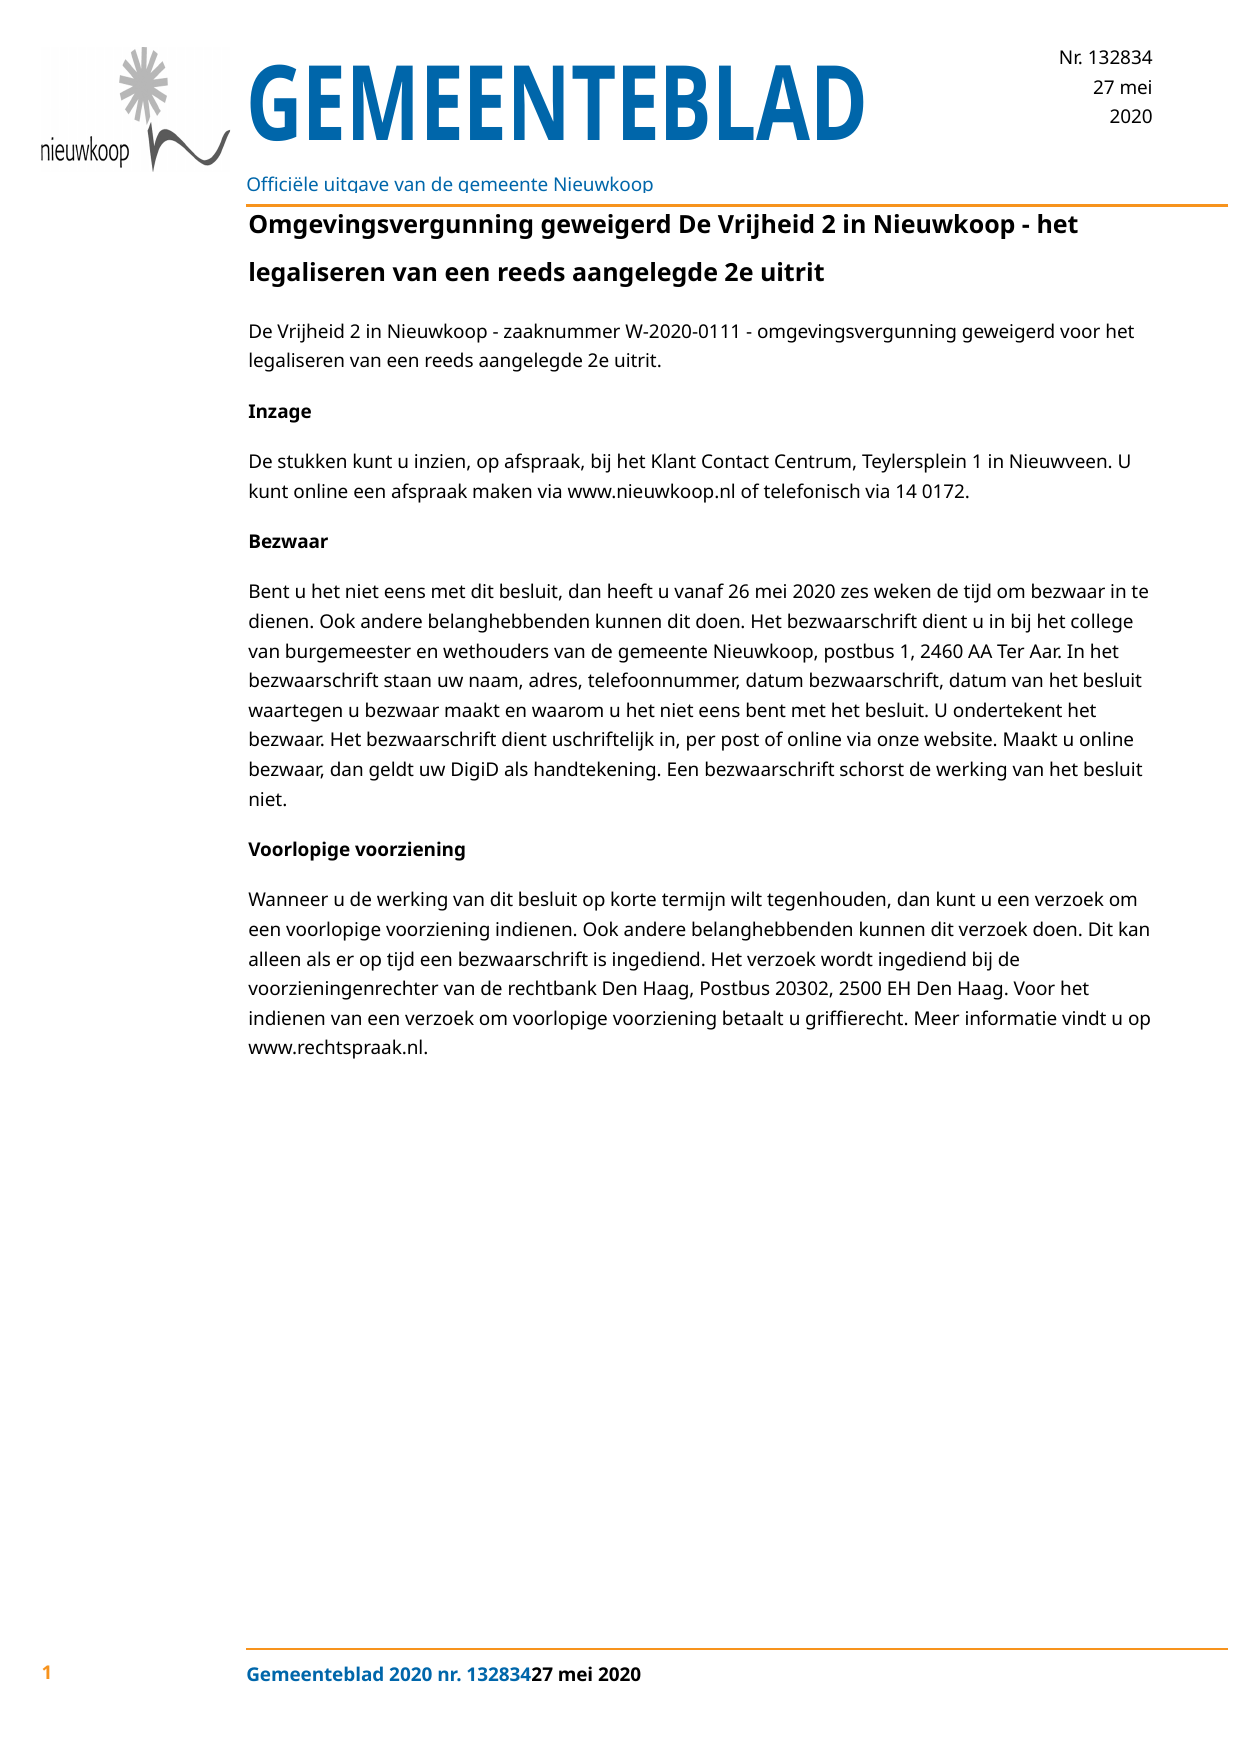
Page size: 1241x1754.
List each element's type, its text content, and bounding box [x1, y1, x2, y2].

text Wanneer u de werking van dit besluit op korte termijn wilt tegenhouden, dan kunt u een verzoek om een voorlopige voorziening indienen. Ook andere belanghebbenden kunnen dit verzoek doen. Dit kan alleen als er op tijd een bezwaarschrift is ingediend. Het verzoek wordt ingediend bij de voorzieningenrechter van de rechtbank Den Haag, Postbus 20302, 2500 EH Den Haag. Voor het indienen van een verzoek om voorlopige voorziening betaalt u griffierecht. Meer informatie vindt u op www.rechtspraak.nl. [248, 887, 1152, 1060]
text Bezwaar [248, 528, 1152, 554]
text Omgevingsvergunning geweigerd De Vrijheid 2 in Nieuwkoop - het legaliseren van een reeds aangelegde 2e uitrit [248, 207, 1152, 288]
text Voorlopige voorziening [248, 836, 1152, 862]
text De stukken kunt u inzien, op afspraak, bij het Klant Contact Centrum, Teylersplein 1 in Nieuwveen. U kunt online een afspraak maken via www.nieuwkoop.nl of telefonisch via 14 0172. [248, 448, 1152, 504]
text De Vrijheid 2 in Nieuwkoop - zaaknummer W-2020-0111 - omgevingsvergunning geweigerd voor het legaliseren van een reeds aangelegde 2e uitrit. [248, 318, 1152, 373]
picture [41, 47, 231, 172]
text Inzage [248, 398, 1152, 424]
text Bent u het niet eens met dit besluit, dan heeft u vanaf 26 mei 2020 zes weken de tijd om bezwaar in te dienen. Ook andere belanghebbenden kunnen dit doen. Het bezwaarschrift dient u in bij het college van burgemeester en wethouders van de gemeente Nieuwkoop, postbus 1, 2460 AA Ter Aar. In het bezwaarschrift staan uw naam, adres, telefoonnummer, datum bezwaarschrift, datum van het besluit waartegen u bezwaar maakt en waarom u het niet eens bent met het besluit. U ondertekent het bezwaar. Het bezwaarschrift dient uschriftelijk in, per post of online via onze website. Maakt u online bezwaar, dan geldt uw DigiD als handtekening. Een bezwaarschrift schorst de werking van het besluit niet. [248, 579, 1152, 812]
